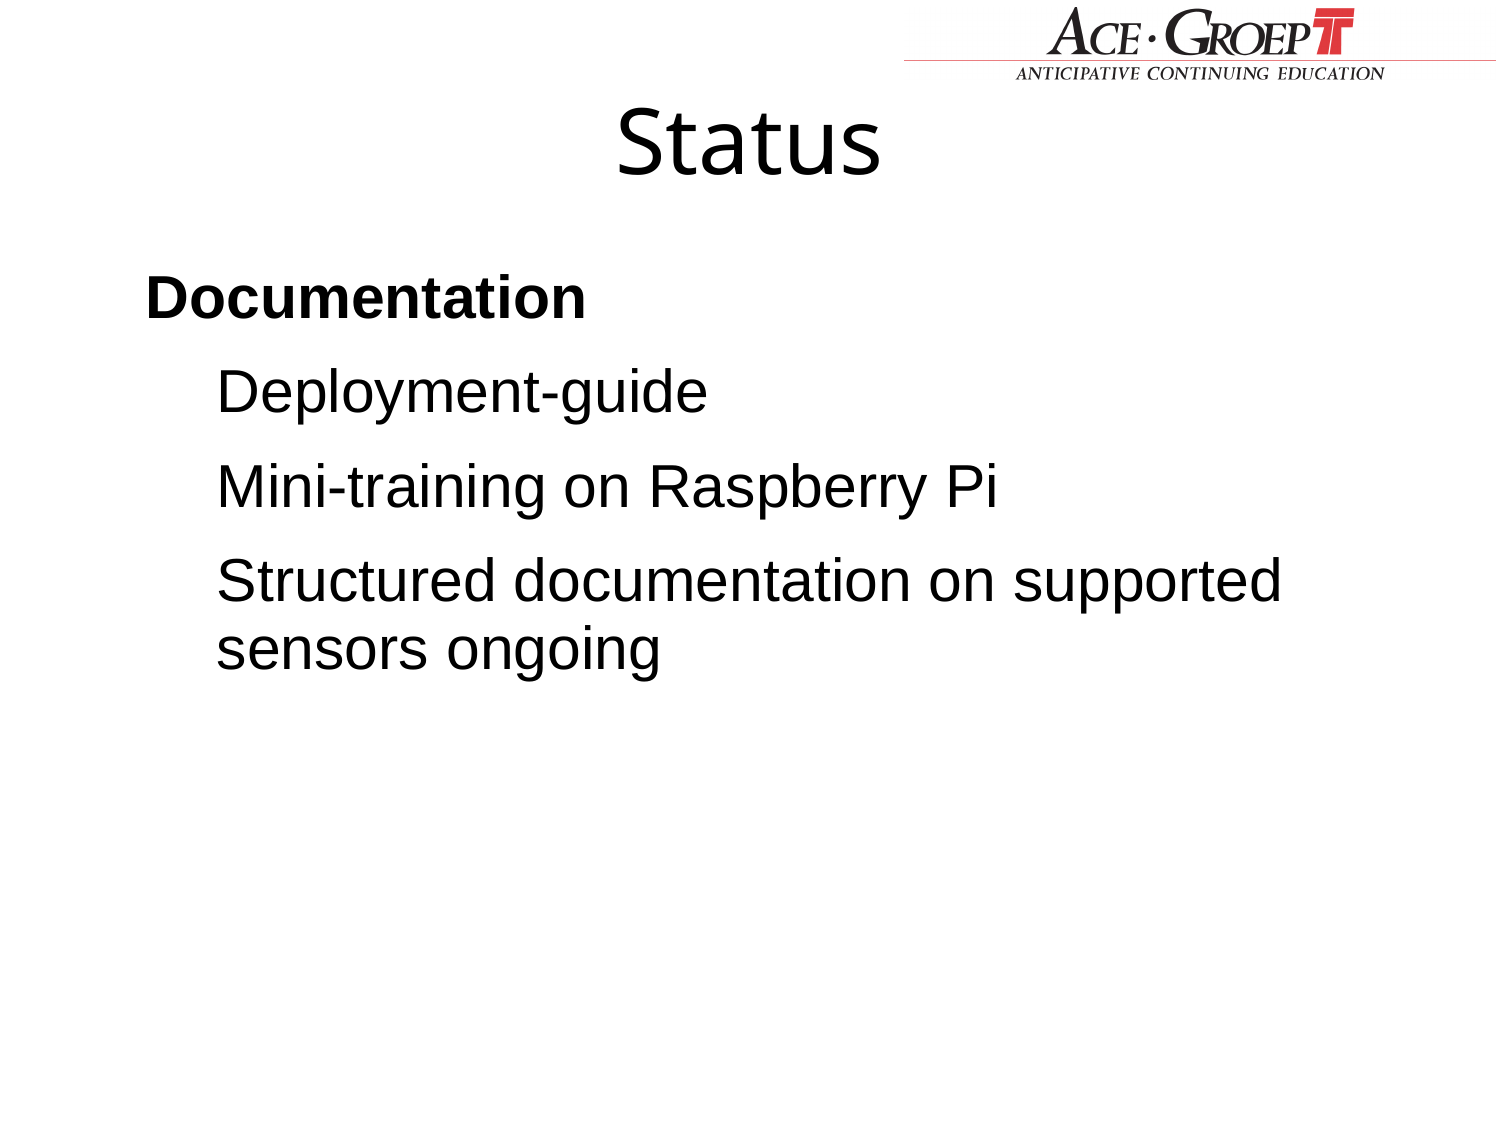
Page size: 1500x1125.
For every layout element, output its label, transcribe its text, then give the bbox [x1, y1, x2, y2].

title Status [75, 44, 1425, 233]
list Documentation Deployment-guide Mini-training on Raspberry Pi Structured documentation on supported sensors ongoing [75, 263, 1425, 916]
picture [904, 7, 1496, 80]
